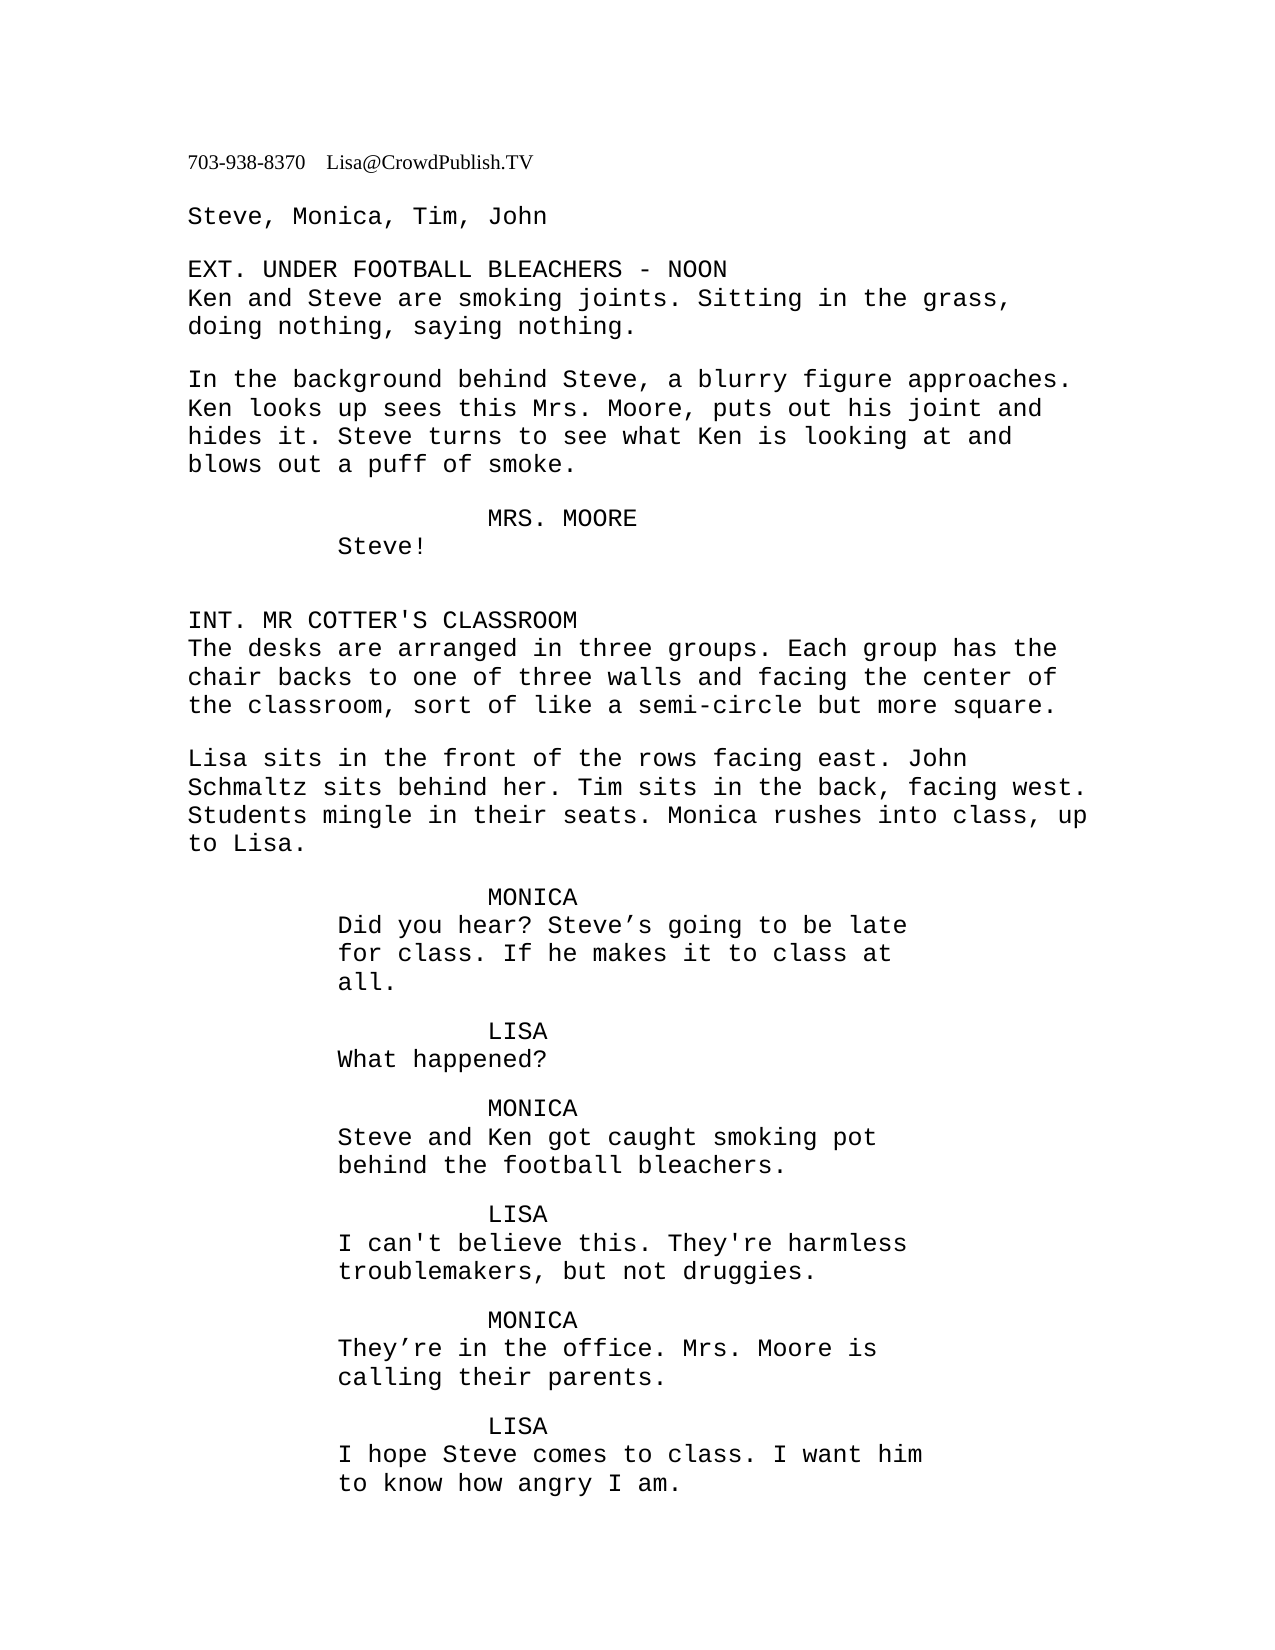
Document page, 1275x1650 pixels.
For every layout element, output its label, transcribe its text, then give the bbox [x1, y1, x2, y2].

text I can't believe this. They're harmless troublemakers, but not druggies. [337, 1230, 937, 1287]
text LISA [187, 1413, 1087, 1442]
text MONICA [187, 1096, 1087, 1124]
text MONICA [187, 884, 1087, 913]
text Steve! [337, 533, 937, 562]
subtitle EXT. UNDER FOOTBALL BLEACHERS - NOON [187, 257, 1087, 285]
text I hope Steve comes to class. I want him to know how angry I am. [337, 1442, 937, 1498]
text Ken and Steve are smoking joints. Sitting in the grass, doing nothing, saying nothing. [187, 285, 1087, 342]
text MONICA [187, 1308, 1087, 1336]
text LISA [187, 1018, 1087, 1047]
subtitle Steve, Monica, Tim, John [187, 203, 1087, 232]
subtitle INT. MR COTTER'S CLASSROOM [187, 608, 1087, 636]
text MRS. MOORE [187, 505, 1087, 533]
text Lisa sits in the front of the rows facing east. John Schmaltz sits behind her. Tim sits in the back, facing west. Students mingle in their seats. Monica rushes into class, up to Lisa. [187, 746, 1087, 859]
text In the background behind Steve, a blurry figure approaches. Ken looks up sees this Mrs. Moore, puts out his joint and hides it. Steve turns to see what Ken is looking at and blows out a puff of smoke. [187, 367, 1087, 480]
text Did you hear? Steve’s going to be late for class. If he makes it to class at all. [337, 913, 937, 998]
text Steve and Ken got caught smoking pot behind the football bleachers. [337, 1124, 937, 1181]
text What happened? [337, 1047, 937, 1075]
text LISA [187, 1202, 1087, 1230]
text The desks are arranged in three groups. Each group has the chair backs to one of three walls and facing the center of the classroom, sort of like a semi-circle but more square. [187, 636, 1087, 721]
text They’re in the office. Mrs. Moore is calling their parents. [337, 1336, 937, 1393]
